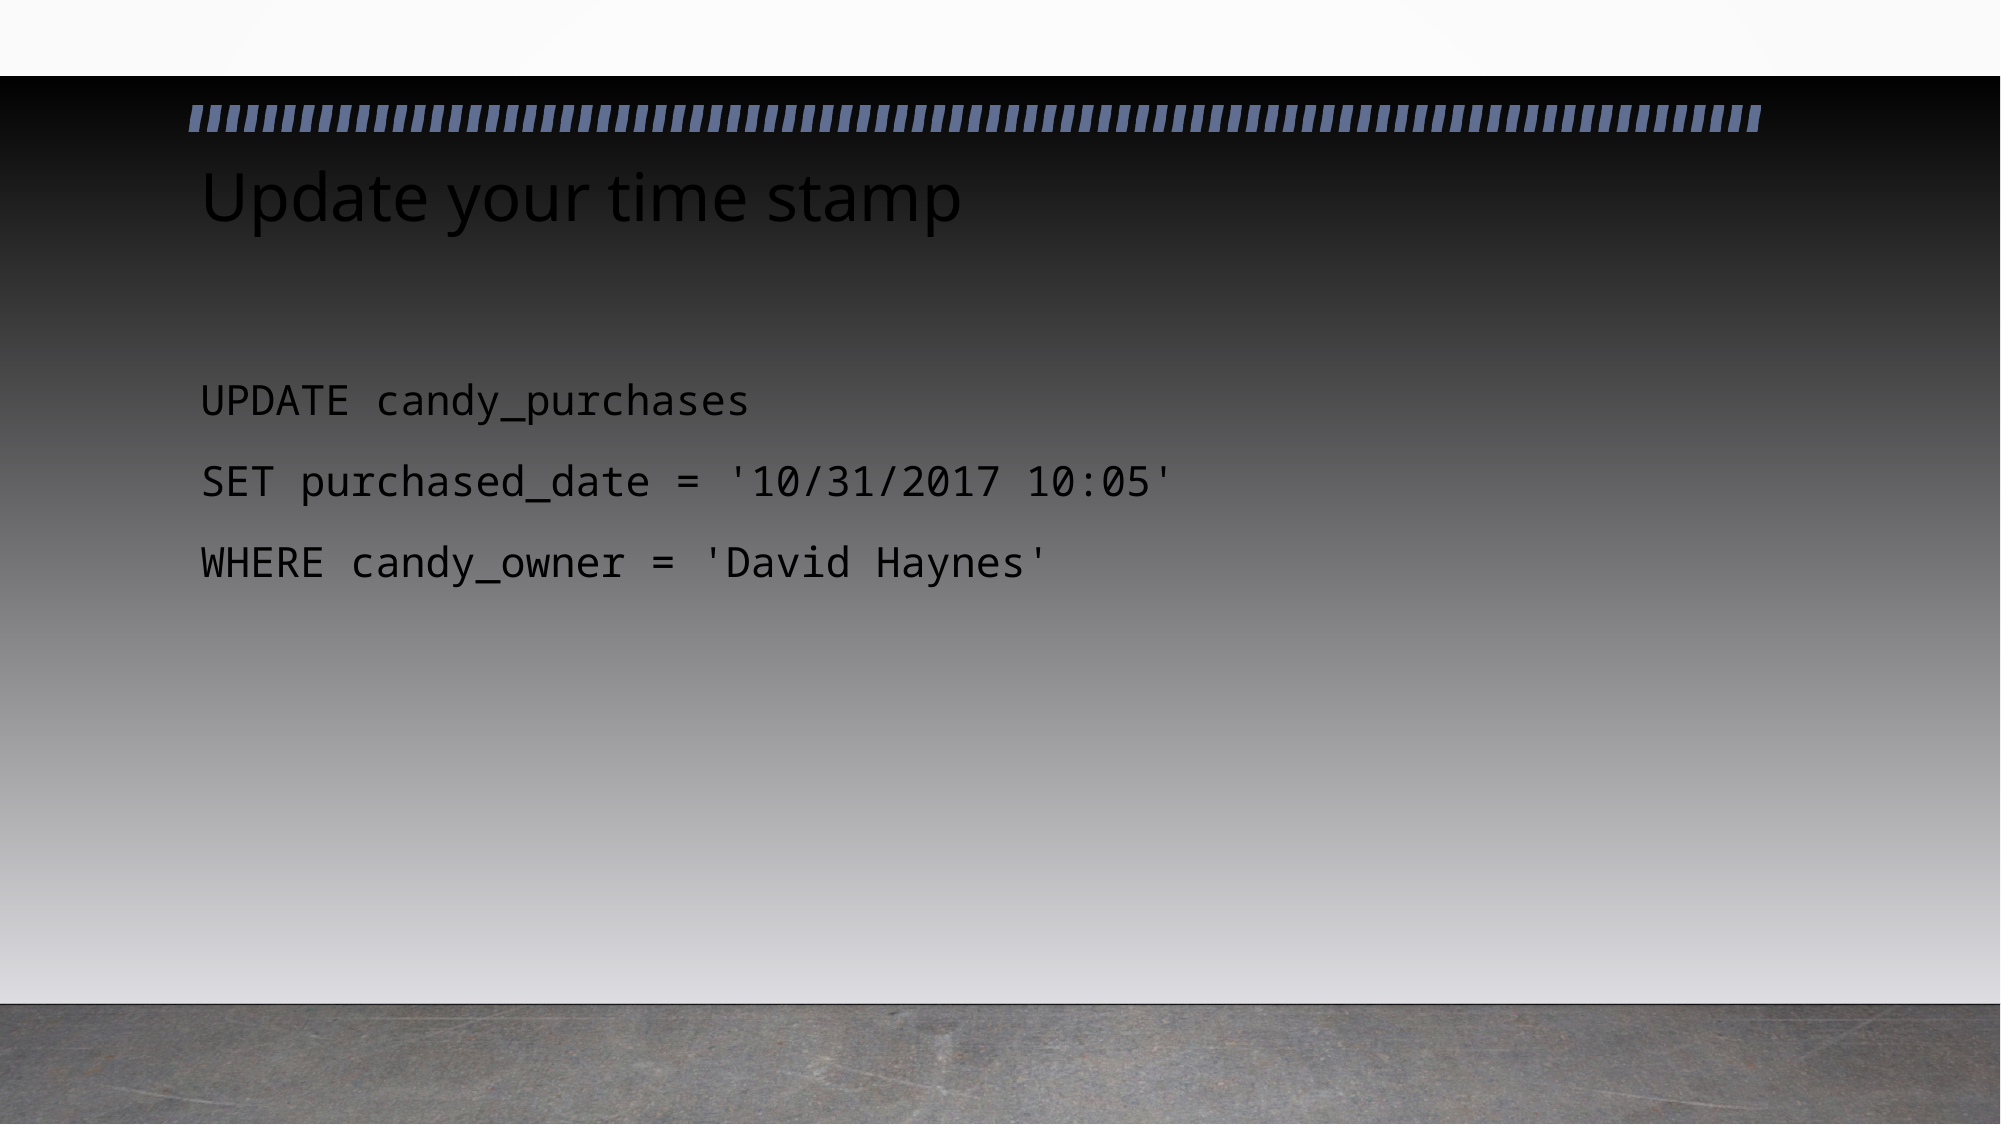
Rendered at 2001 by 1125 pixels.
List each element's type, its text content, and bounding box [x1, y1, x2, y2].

list UPDATE candy_purchases SET purchased_date = '10/31/2017 10:05' WHERE candy_owner = 'David Haynes' [185, 356, 1761, 897]
title Update your time stamp [185, 156, 1761, 329]
